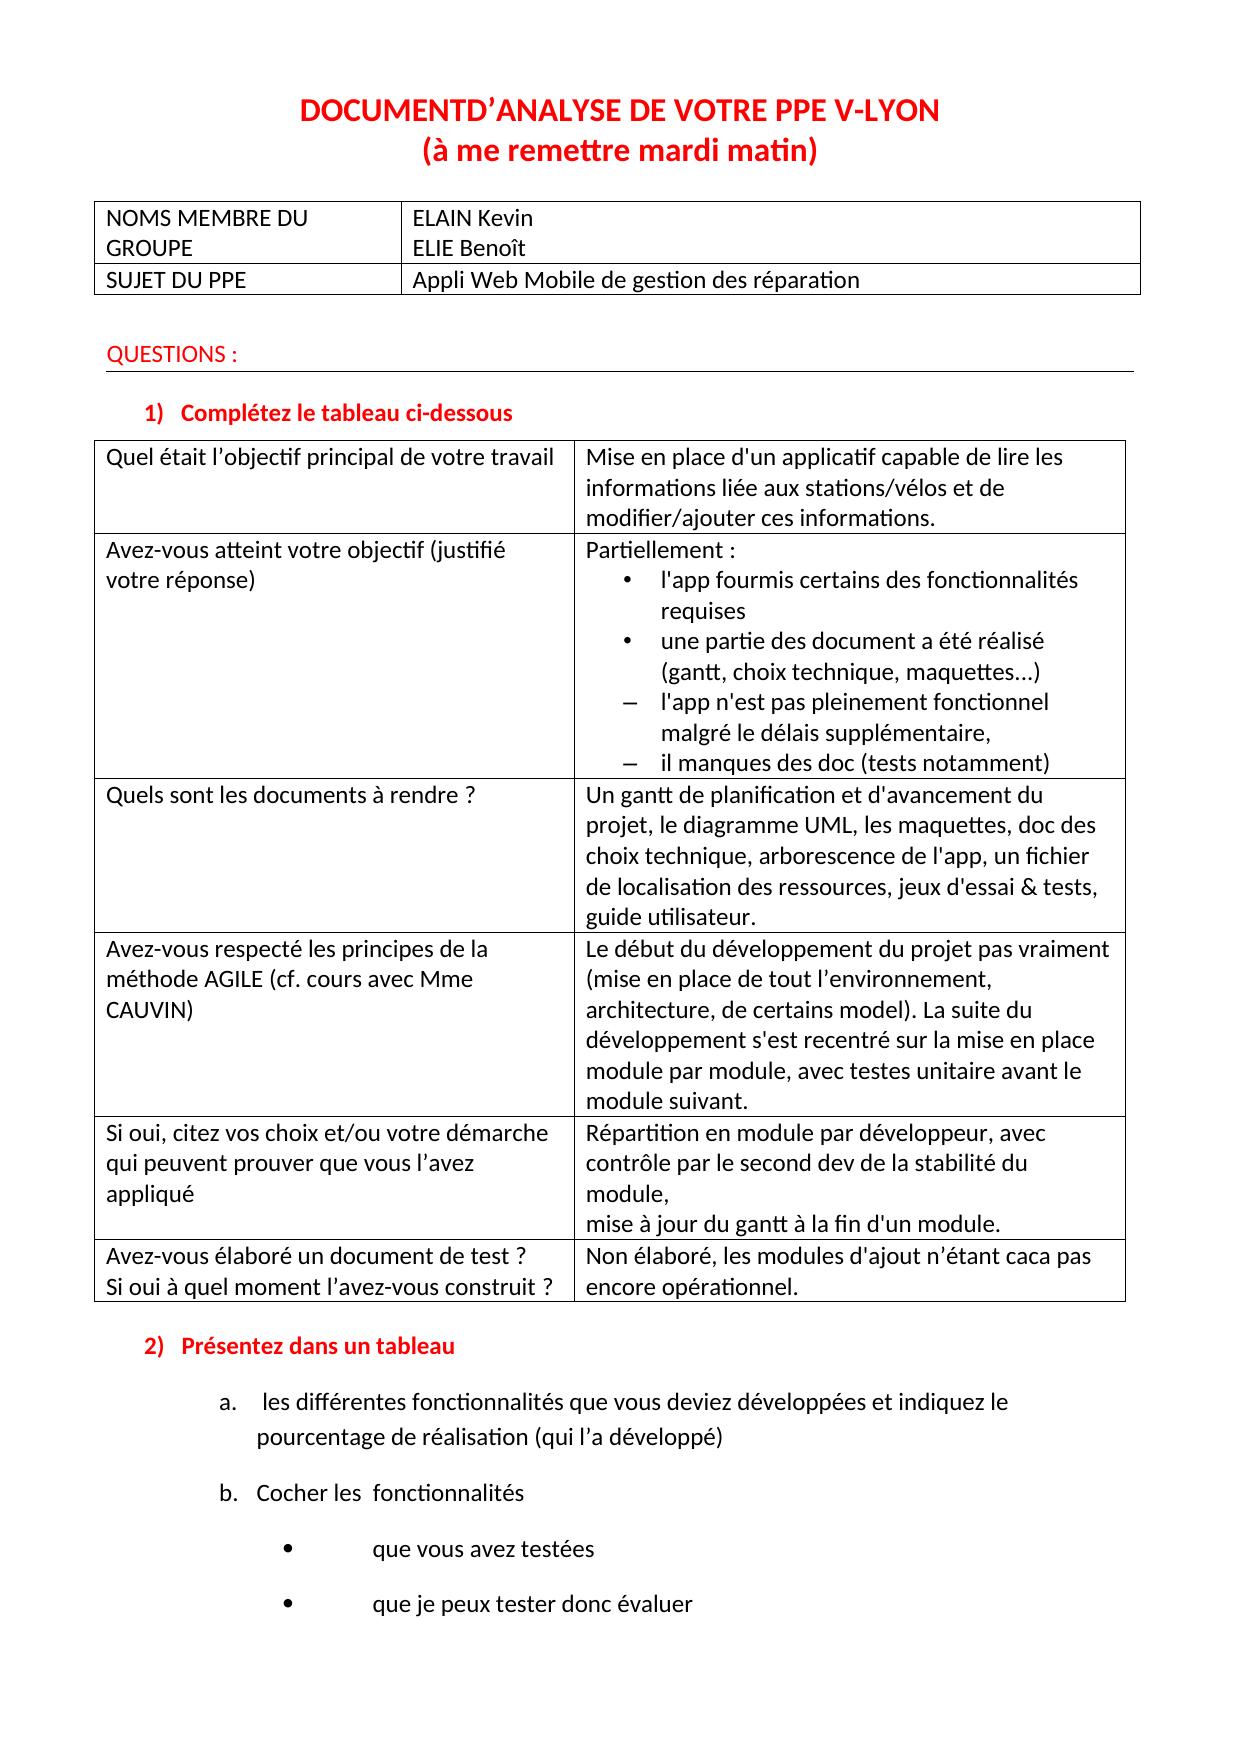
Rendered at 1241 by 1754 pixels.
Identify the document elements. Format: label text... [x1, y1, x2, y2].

table_cell Quels sont les documents à rendre ? [95, 779, 574, 932]
text QUESTIONS : [106, 338, 1134, 371]
table_cell SUJET DU PPE [95, 264, 401, 294]
table_cell Un gantt de planification et d'avancement du projet, le diagramme UML, les maquettes, doc des choix technique, arborescence de l'app, un fichier de localisation des ressources, jeux d'essai & tests, guide utilisateur. [575, 779, 1125, 932]
table_header ELAIN Kevin ELIE Benoît [402, 202, 1140, 263]
list Cocher les fonctionnalités [219, 1477, 1134, 1507]
list que je peux tester donc évaluer [283, 1588, 1134, 1619]
table_cell Avez-vous élaboré un document de test ? Si oui à quel moment l’avez-vous construit ? [95, 1240, 574, 1301]
table_header NOMS MEMBRE DU GROUPE [95, 202, 401, 263]
list Présentez dans un tableau [144, 1330, 1134, 1361]
text DOCUMENTD’ANALYSE DE VOTRE PPE V-LYON [106, 89, 1134, 129]
table_cell Appli Web Mobile de gestion des réparation [402, 264, 1140, 294]
table_cell Le début du développement du projet pas vraiment (mise en place de tout l’environnement, architecture, de certains model). La suite du développement s'est recentré sur la mise en place module par module, avec testes unitaire avant le module suivant. [575, 933, 1125, 1116]
table_cell Avez-vous respecté les principes de la méthode AGILE (cf. cours avec Mme CAUVIN) [95, 933, 574, 1116]
table_cell Répartition en module par développeur, avec contrôle par le second dev de la stabilité du module, mise à jour du gantt à la fin d'un module. [575, 1117, 1125, 1239]
table_header Quel était l’objectif principal de votre travail [95, 441, 574, 533]
table_cell Avez-vous atteint votre objectif (justifié votre réponse) [95, 534, 574, 778]
list Complétez le tableau ci-dessous [143, 397, 1134, 428]
text (à me remettre mardi matin) [106, 129, 1134, 170]
table_cell Si oui, citez vos choix et/ou votre démarche qui peuvent prouver que vous l’avez appliqué [95, 1117, 574, 1239]
table_cell Partiellement : l'app fourmis certains des fonctionnalités requises une partie des document a été réalisé (gantt, choix technique, maquettes...) l'app n'est pas pleinement fonctionnel malgré le délais supplémentaire, il manques des doc (tests notamment) [575, 534, 1125, 778]
list que vous avez testées [283, 1533, 1134, 1563]
table_header Mise en place d'un applicatif capable de lire les informations liée aux stations/vélos et de modifier/ajouter ces informations. [575, 441, 1125, 533]
list les différentes fonctionnalités que vous deviez développées et indiquez le pourcentage de réalisation (qui l’a développé) [219, 1386, 1134, 1452]
table_cell Non élaboré, les modules d'ajout n’étant caca pas encore opérationnel. [575, 1240, 1125, 1301]
